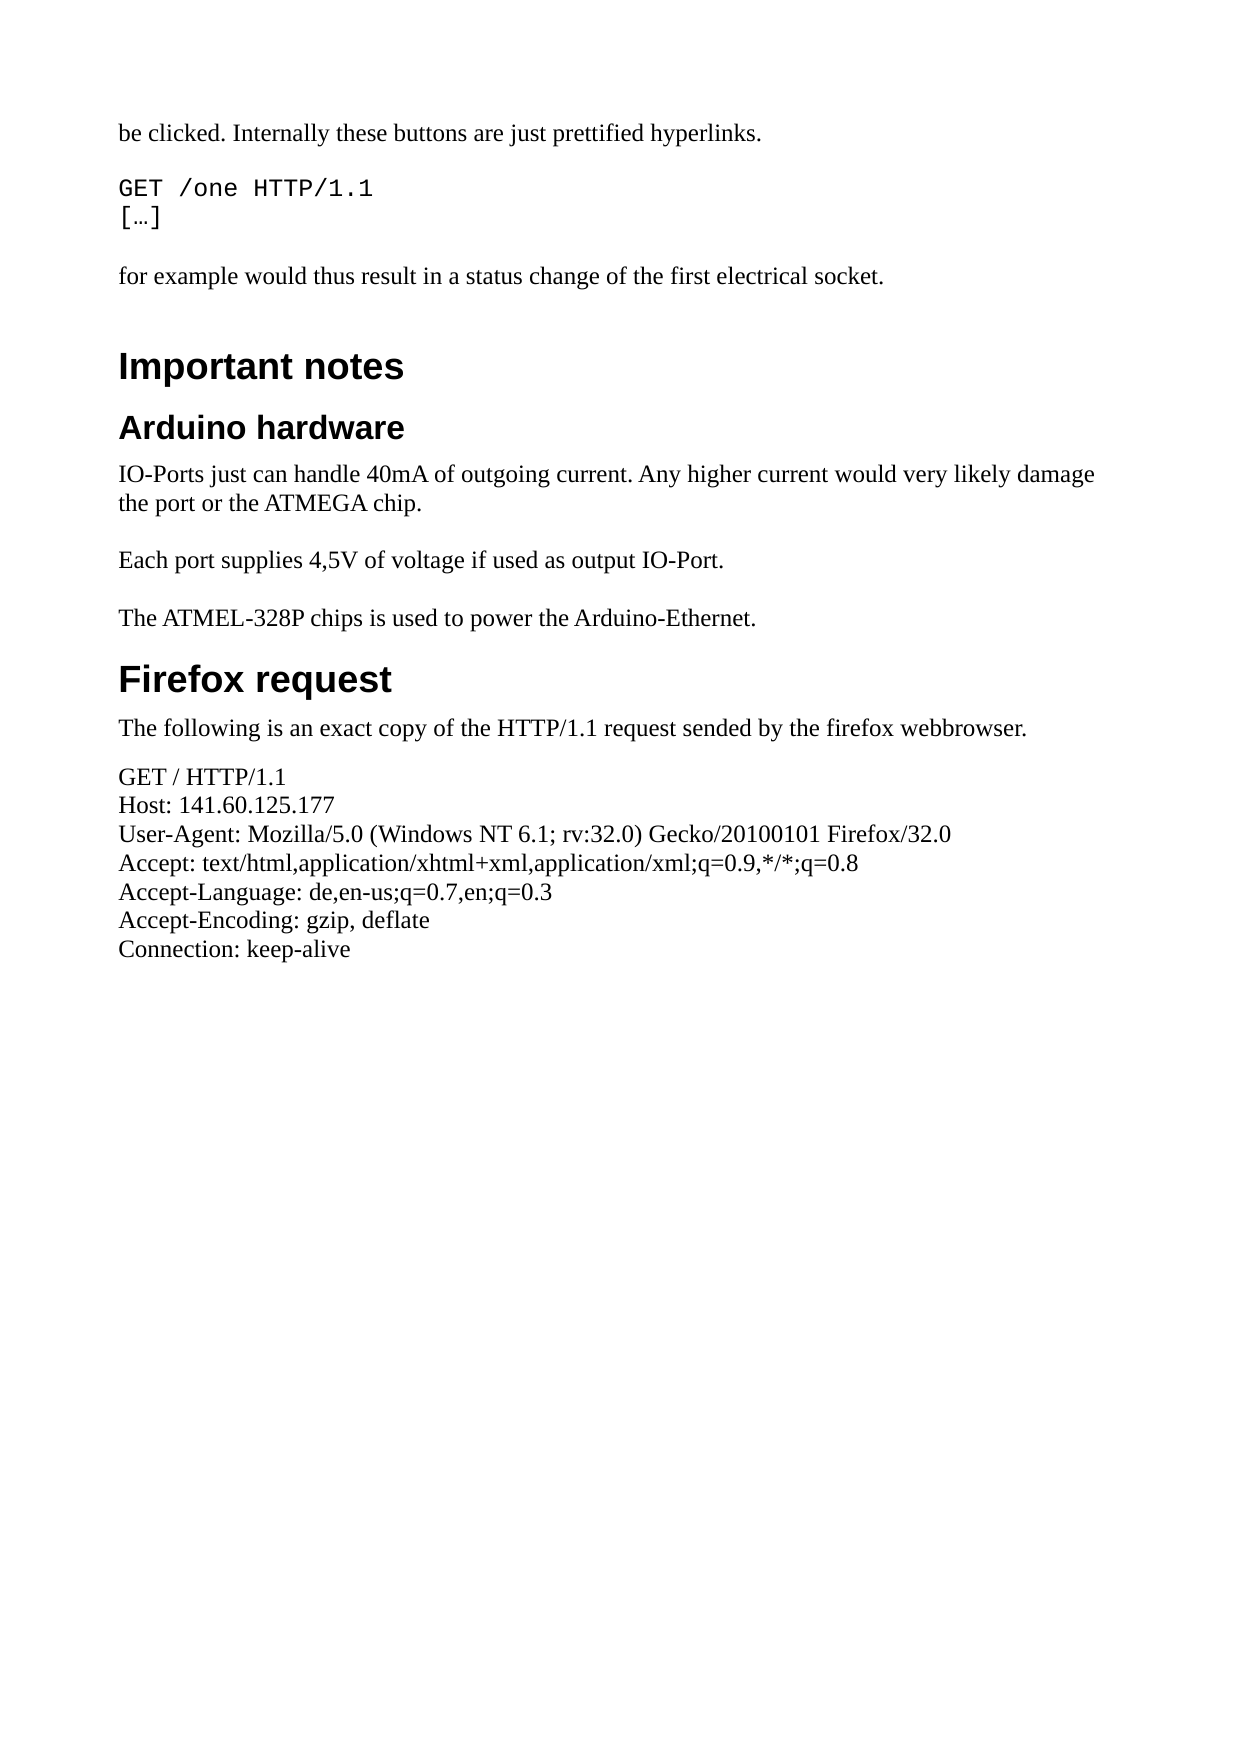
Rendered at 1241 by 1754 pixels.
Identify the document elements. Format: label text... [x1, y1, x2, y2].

text Accept-Language: de,en-us;q=0.7,en;q=0.3 [118, 877, 1122, 906]
subtitle Firefox request [118, 657, 1122, 700]
text IO-Ports just can handle 40mA of outgoing current. Any higher current would very likely damage the port or the ATMEGA chip. Each port supplies 4,5V of voltage if used as output IO-Port. [118, 459, 1122, 574]
text for example would thus result in a status change of the first electrical socket. [118, 232, 1122, 290]
text be clicked. Internally these buttons are just prettified hyperlinks. GET /one HTTP/1.1 […] [118, 118, 1122, 232]
text The following is an exact copy of the HTTP/1.1 request sended by the firefox webbrowser. [118, 713, 1122, 742]
subtitle Arduino hardware [118, 408, 1122, 447]
subtitle Important notes [118, 343, 1122, 387]
text The ATMEL-328P chips is used to power the Arduino-Ethernet. [118, 603, 1122, 632]
text Accept: text/html,application/xhtml+xml,application/xml;q=0.9,*/*;q=0.8 [118, 848, 1122, 877]
text User-Agent: Mozilla/5.0 (Windows NT 6.1; rv:32.0) Gecko/20100101 Firefox/32.0 [118, 819, 1122, 848]
text Connection: keep-alive [118, 934, 1122, 963]
text Host: 141.60.125.177 [118, 791, 1122, 819]
text GET / HTTP/1.1 [118, 762, 1122, 791]
text Accept-Encoding: gzip, deflate [118, 906, 1122, 934]
